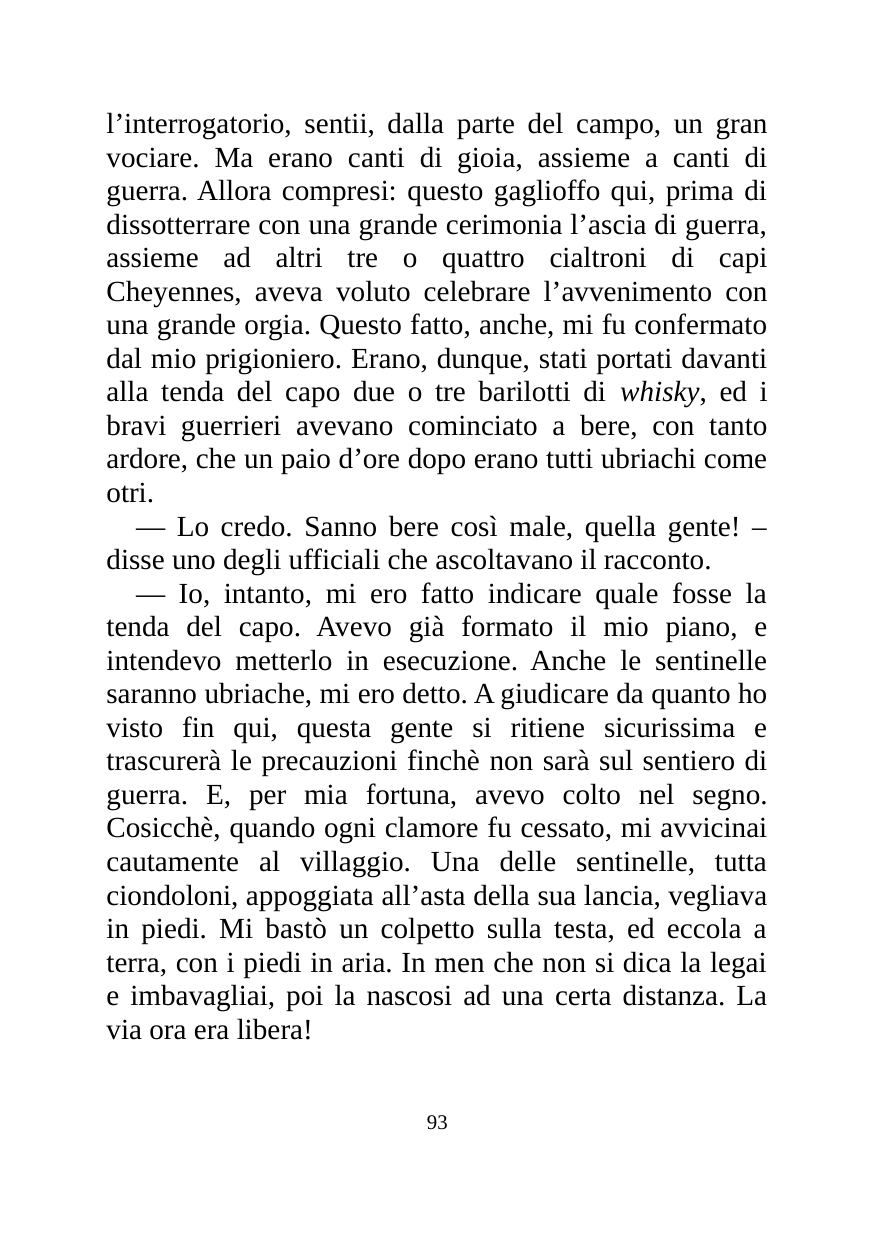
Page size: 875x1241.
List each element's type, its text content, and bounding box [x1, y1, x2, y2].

text — Io, intanto, mi ero fatto indicare quale fosse la tenda del capo. Avevo già formato il mio piano, e intendevo metterlo in esecuzione. Anche le sentinelle saranno ubriache, mi ero detto. A giudicare da quanto ho visto fin qui, questa gente si ritiene sicurissima e trascurerà le precauzioni finchè non sarà sul sentiero di guerra. E, per mia fortuna, avevo colto nel segno. Cosicchè, quando ogni clamore fu cessato, mi avvicinai cautamente al villaggio. Una delle sentinelle, tutta ciondoloni, appoggiata all’asta della sua lancia, vegliava in piedi. Mi bastò un colpetto sulla testa, ed eccola a terra, con i piedi in aria. In men che non si dica la legai e imbavagliai, poi la nascosi ad una certa distanza. La via ora era libera! [106, 576, 768, 1045]
text — Lo credo. Sanno bere così male, quella gente! – disse uno degli ufficiali che ascoltavano il racconto. [106, 509, 768, 576]
text l’interrogatorio, sentii, dalla parte del campo, un gran vociare. Ma erano canti di gioia, assieme a canti di guerra. Allora compresi: questo gaglioffo qui, prima di dissotterrare con una grande cerimonia l’ascia di guerra, assieme ad altri tre o quattro cialtroni di capi Cheyennes, aveva voluto celebrare l’avvenimento con una grande orgia. Questo fatto, anche, mi fu confermato dal mio prigioniero. Erano, dunque, stati portati davanti alla tenda del capo due o tre barilotti di whisky, ed i bravi guerrieri avevano cominciato a bere, con tanto ardore, che un paio d’ore dopo erano tutti ubriachi come otri. [106, 106, 768, 509]
